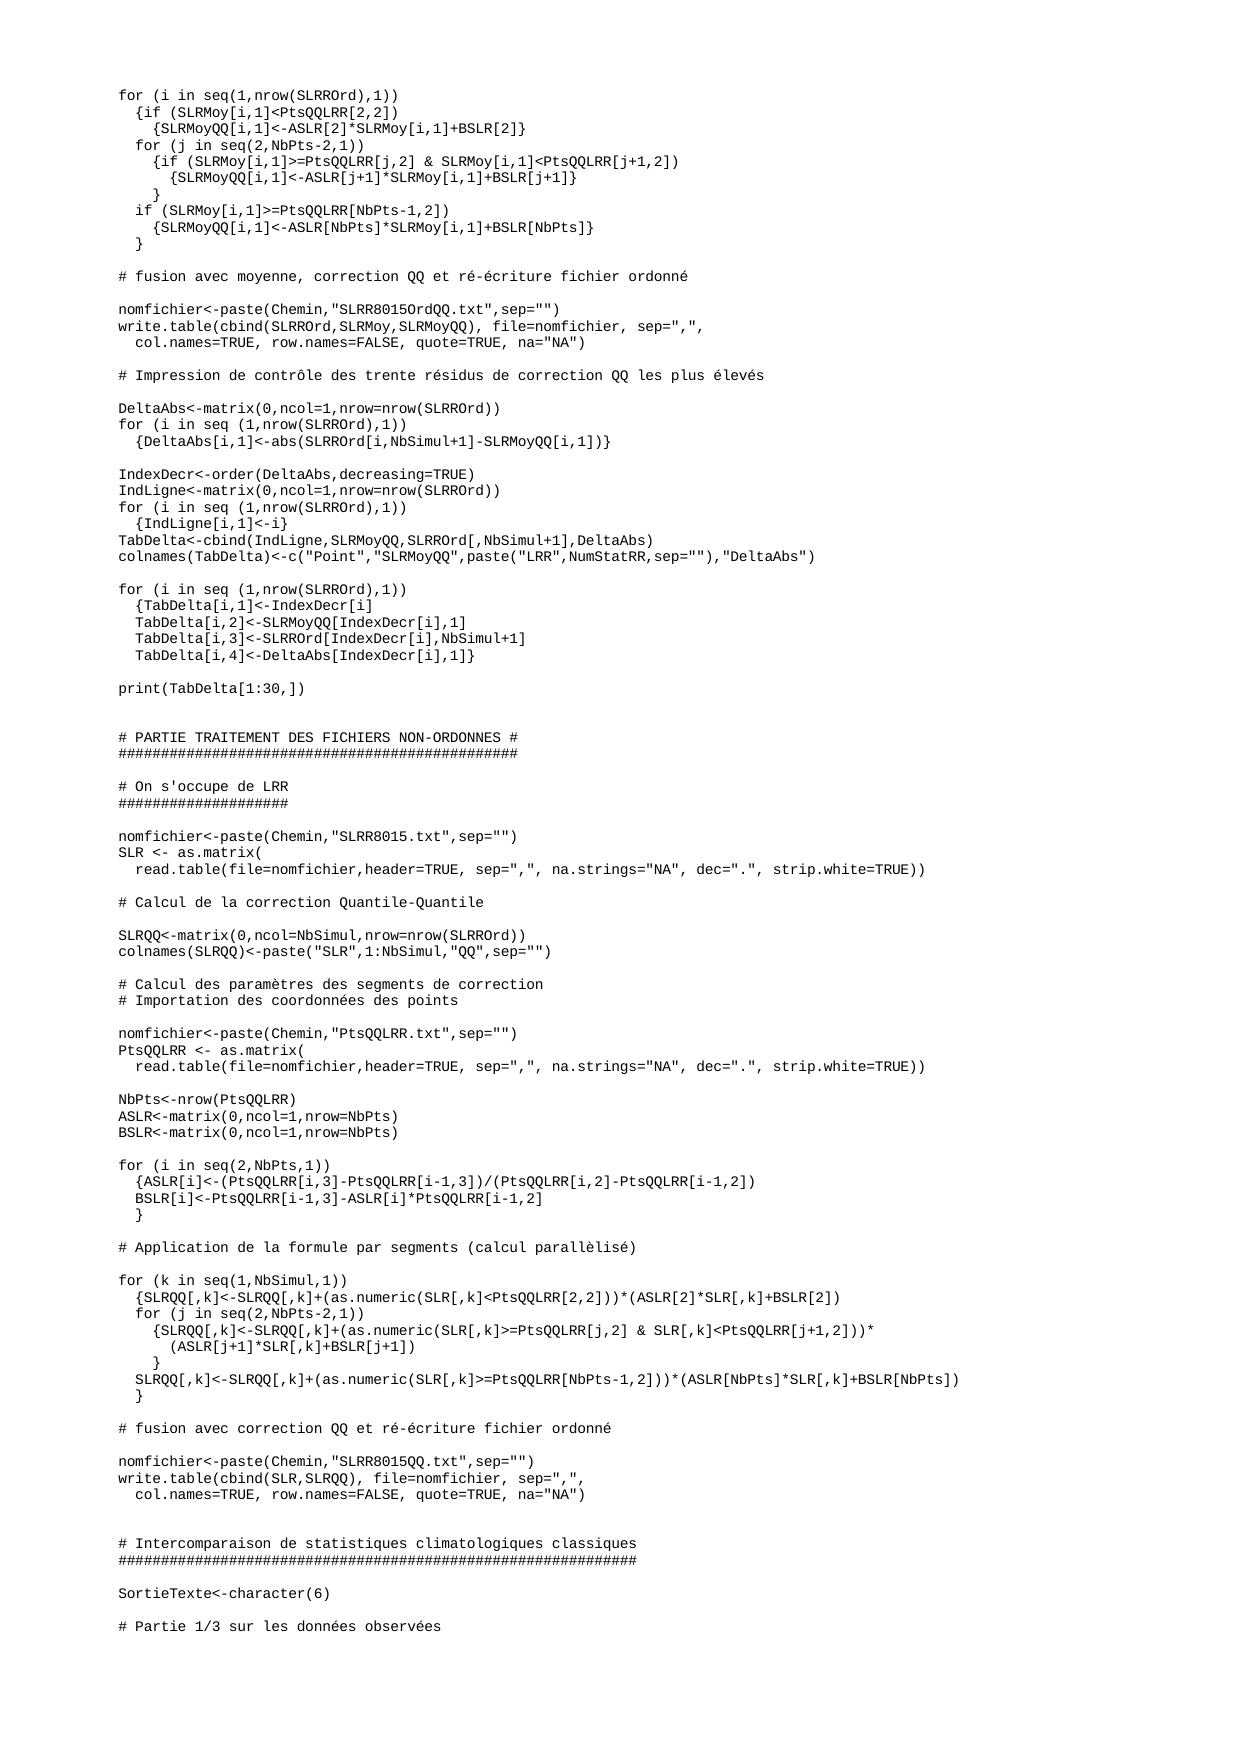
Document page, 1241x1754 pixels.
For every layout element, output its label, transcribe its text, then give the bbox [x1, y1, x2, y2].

text # PARTIE TRAITEMENT DES FICHIERS NON-ORDONNES # [118, 730, 1122, 747]
text IndexDecr<-order(DeltaAbs,decreasing=TRUE) [118, 467, 1122, 483]
text nomfichier<-paste(Chemin,"SLRR8015.txt",sep="") [118, 829, 1122, 846]
text nomfichier<-paste(Chemin,"PtsQQLRR.txt",sep="") [118, 1027, 1122, 1043]
text SortieTexte<-character(6) [118, 1586, 1122, 1603]
text TabDelta[i,3]<-SLRROrd[IndexDecr[i],NbSimul+1] [118, 632, 1122, 648]
text } [118, 1356, 1122, 1372]
text {if (SLRMoy[i,1]<PtsQQLRR[2,2]) [118, 105, 1122, 121]
text {SLRQQ[,k]<-SLRQQ[,k]+(as.numeric(SLR[,k]>=PtsQQLRR[j,2] & SLR[,k]<PtsQQLRR[j+1,2]))* [118, 1323, 1122, 1339]
text {IndLigne[i,1]<-i} [118, 516, 1122, 533]
text write.table(cbind(SLRROrd,SLRMoy,SLRMoyQQ), file=nomfichier, sep=",", [118, 319, 1122, 335]
text # Importation des coordonnées des points [118, 994, 1122, 1010]
text # fusion avec moyenne, correction QQ et ré-écriture fichier ordonné [118, 269, 1122, 286]
text # Intercomparaison de statistiques climatologiques classiques [118, 1537, 1122, 1553]
text {SLRMoyQQ[i,1]<-ASLR[NbPts]*SLRMoy[i,1]+BSLR[NbPts]} [118, 220, 1122, 237]
text } [118, 237, 1122, 253]
text {DeltaAbs[i,1]<-abs(SLRROrd[i,NbSimul+1]-SLRMoyQQ[i,1])} [118, 434, 1122, 451]
text for (i in seq(2,NbPts,1)) [118, 1158, 1122, 1175]
text {SLRQQ[,k]<-SLRQQ[,k]+(as.numeric(SLR[,k]<PtsQQLRR[2,2]))*(ASLR[2]*SLR[,k]+BSLR[2]) [118, 1290, 1122, 1306]
text {ASLR[i]<-(PtsQQLRR[i,3]-PtsQQLRR[i-1,3])/(PtsQQLRR[i,2]-PtsQQLRR[i-1,2]) [118, 1175, 1122, 1191]
text col.names=TRUE, row.names=FALSE, quote=TRUE, na="NA") [118, 1487, 1122, 1504]
text TabDelta[i,4]<-DeltaAbs[IndexDecr[i],1]} [118, 648, 1122, 664]
text PtsQQLRR <- as.matrix( [118, 1043, 1122, 1059]
text # Calcul des paramètres des segments de correction [118, 977, 1122, 994]
text NbPts<-nrow(PtsQQLRR) [118, 1092, 1122, 1109]
text if (SLRMoy[i,1]>=PtsQQLRR[NbPts-1,2]) [118, 204, 1122, 220]
text BSLR<-matrix(0,ncol=1,nrow=NbPts) [118, 1125, 1122, 1142]
text colnames(SLRQQ)<-paste("SLR",1:NbSimul,"QQ",sep="") [118, 944, 1122, 961]
text for (i in seq (1,nrow(SLRROrd),1)) [118, 500, 1122, 516]
text # Impression de contrôle des trente résidus de correction QQ les plus élevés [118, 368, 1122, 385]
text } [118, 1389, 1122, 1405]
text print(TabDelta[1:30,]) [118, 681, 1122, 697]
text BSLR[i]<-PtsQQLRR[i-1,3]-ASLR[i]*PtsQQLRR[i-1,2] [118, 1191, 1122, 1208]
text #################### [118, 796, 1122, 813]
text for (k in seq(1,NbSimul,1)) [118, 1273, 1122, 1290]
text nomfichier<-paste(Chemin,"SLRR8015QQ.txt",sep="") [118, 1454, 1122, 1471]
text nomfichier<-paste(Chemin,"SLRR8015OrdQQ.txt",sep="") [118, 302, 1122, 319]
text # Calcul de la correction Quantile-Quantile [118, 895, 1122, 911]
text for (i in seq (1,nrow(SLRROrd),1)) [118, 418, 1122, 434]
text read.table(file=nomfichier,header=TRUE, sep=",", na.strings="NA", dec=".", strip.white=TRUE)) [118, 1059, 1122, 1076]
text TabDelta<-cbind(IndLigne,SLRMoyQQ,SLRROrd[,NbSimul+1],DeltaAbs) [118, 533, 1122, 549]
text {TabDelta[i,1]<-IndexDecr[i] [118, 599, 1122, 615]
text col.names=TRUE, row.names=FALSE, quote=TRUE, na="NA") [118, 335, 1122, 352]
text ############################################### [118, 747, 1122, 763]
text {SLRMoyQQ[i,1]<-ASLR[2]*SLRMoy[i,1]+BSLR[2]} [118, 121, 1122, 138]
text TabDelta[i,2]<-SLRMoyQQ[IndexDecr[i],1] [118, 615, 1122, 632]
text # Application de la formule par segments (calcul parallèlisé) [118, 1241, 1122, 1257]
text SLRQQ[,k]<-SLRQQ[,k]+(as.numeric(SLR[,k]>=PtsQQLRR[NbPts-1,2]))*(ASLR[NbPts]*SLR[,k]+BSLR[NbPts]) [118, 1372, 1122, 1389]
text # fusion avec correction QQ et ré-écriture fichier ordonné [118, 1422, 1122, 1438]
text for (i in seq(1,nrow(SLRROrd),1)) [118, 88, 1122, 105]
text # Partie 1/3 sur les données observées [118, 1619, 1122, 1636]
text } [118, 187, 1122, 204]
text for (i in seq (1,nrow(SLRROrd),1)) [118, 582, 1122, 599]
text for (j in seq(2,NbPts-2,1)) [118, 1306, 1122, 1323]
text } [118, 1208, 1122, 1224]
text SLRQQ<-matrix(0,ncol=NbSimul,nrow=nrow(SLRROrd)) [118, 928, 1122, 944]
text read.table(file=nomfichier,header=TRUE, sep=",", na.strings="NA", dec=".", strip.white=TRUE)) [118, 862, 1122, 878]
text {SLRMoyQQ[i,1]<-ASLR[j+1]*SLRMoy[i,1]+BSLR[j+1]} [118, 171, 1122, 187]
text for (j in seq(2,NbPts-2,1)) [118, 138, 1122, 154]
text colnames(TabDelta)<-c("Point","SLRMoyQQ",paste("LRR",NumStatRR,sep=""),"DeltaAbs") [118, 549, 1122, 566]
text {if (SLRMoy[i,1]>=PtsQQLRR[j,2] & SLRMoy[i,1]<PtsQQLRR[j+1,2]) [118, 154, 1122, 171]
text ASLR<-matrix(0,ncol=1,nrow=NbPts) [118, 1109, 1122, 1125]
text ############################################################# [118, 1553, 1122, 1570]
text DeltaAbs<-matrix(0,ncol=1,nrow=nrow(SLRROrd)) [118, 401, 1122, 418]
text SLR <- as.matrix( [118, 846, 1122, 862]
text (ASLR[j+1]*SLR[,k]+BSLR[j+1]) [118, 1339, 1122, 1356]
text write.table(cbind(SLR,SLRQQ), file=nomfichier, sep=",", [118, 1471, 1122, 1487]
text IndLigne<-matrix(0,ncol=1,nrow=nrow(SLRROrd)) [118, 483, 1122, 500]
text # On s'occupe de LRR [118, 780, 1122, 796]
